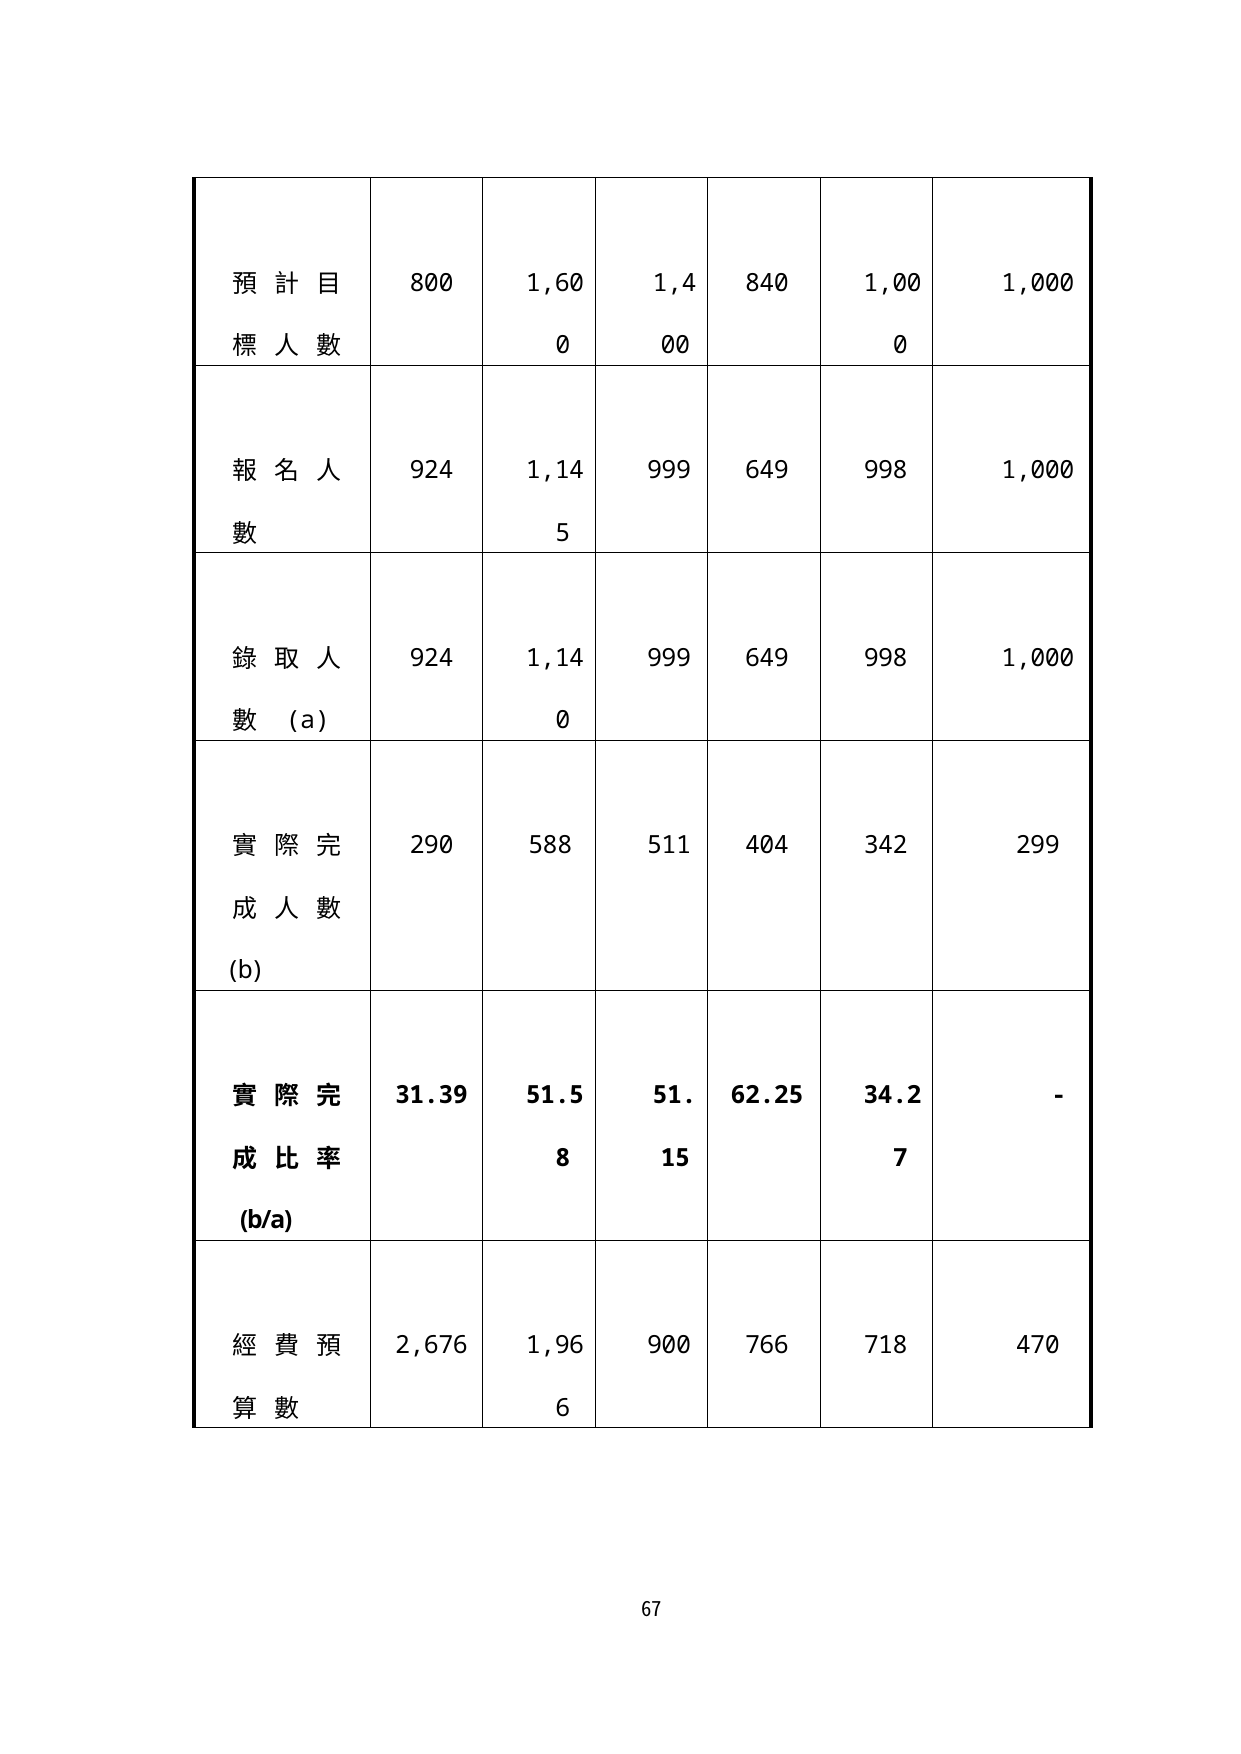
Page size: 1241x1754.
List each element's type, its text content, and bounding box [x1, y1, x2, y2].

table_cell 預計目標人數 [196, 178, 370, 365]
table_cell 1,400 [596, 178, 707, 365]
table_cell 718 [821, 1241, 932, 1427]
table_cell 998 [821, 553, 932, 740]
table_cell 649 [708, 553, 820, 740]
table_cell 342 [821, 741, 932, 990]
table_cell 924 [371, 553, 482, 740]
table_cell 766 [708, 1241, 820, 1427]
table_cell 報名人數 [196, 366, 370, 552]
table_cell 998 [821, 366, 932, 552]
table_cell 1,000 [933, 178, 1089, 365]
table_cell 51.15 [596, 991, 707, 1240]
table_cell 1,966 [483, 1241, 595, 1427]
table_cell 1,000 [933, 553, 1089, 740]
table_cell 1,145 [483, 366, 595, 552]
table_cell 實際完成人數(b) [196, 741, 370, 990]
table_cell 1,000 [821, 178, 932, 365]
table_cell 999 [596, 366, 707, 552]
table_cell 1,600 [483, 178, 595, 365]
table_cell 404 [708, 741, 820, 990]
table_cell 290 [371, 741, 482, 990]
table_cell - [933, 991, 1089, 1240]
table_cell 900 [596, 1241, 707, 1427]
table_cell 649 [708, 366, 820, 552]
table_cell 588 [483, 741, 595, 990]
table_cell 511 [596, 741, 707, 990]
table_cell 840 [708, 178, 820, 365]
table_cell 1,000 [933, 366, 1089, 552]
table_cell 800 [371, 178, 482, 365]
table_cell 經費預算數 [196, 1241, 370, 1427]
table_cell 924 [371, 366, 482, 552]
table_cell 錄取人數(a) [196, 553, 370, 740]
table_cell 999 [596, 553, 707, 740]
table_cell 62.25 [708, 991, 820, 1240]
table_cell 299 [933, 741, 1089, 990]
table_cell 34.27 [821, 991, 932, 1240]
table_cell 實際完成比率(b/a) [196, 991, 370, 1240]
table_cell 1,140 [483, 553, 595, 740]
table_cell 31.39 [371, 991, 482, 1240]
table_cell 470 [933, 1241, 1089, 1427]
table_cell 51.58 [483, 991, 595, 1240]
table_cell 2,676 [371, 1241, 482, 1427]
